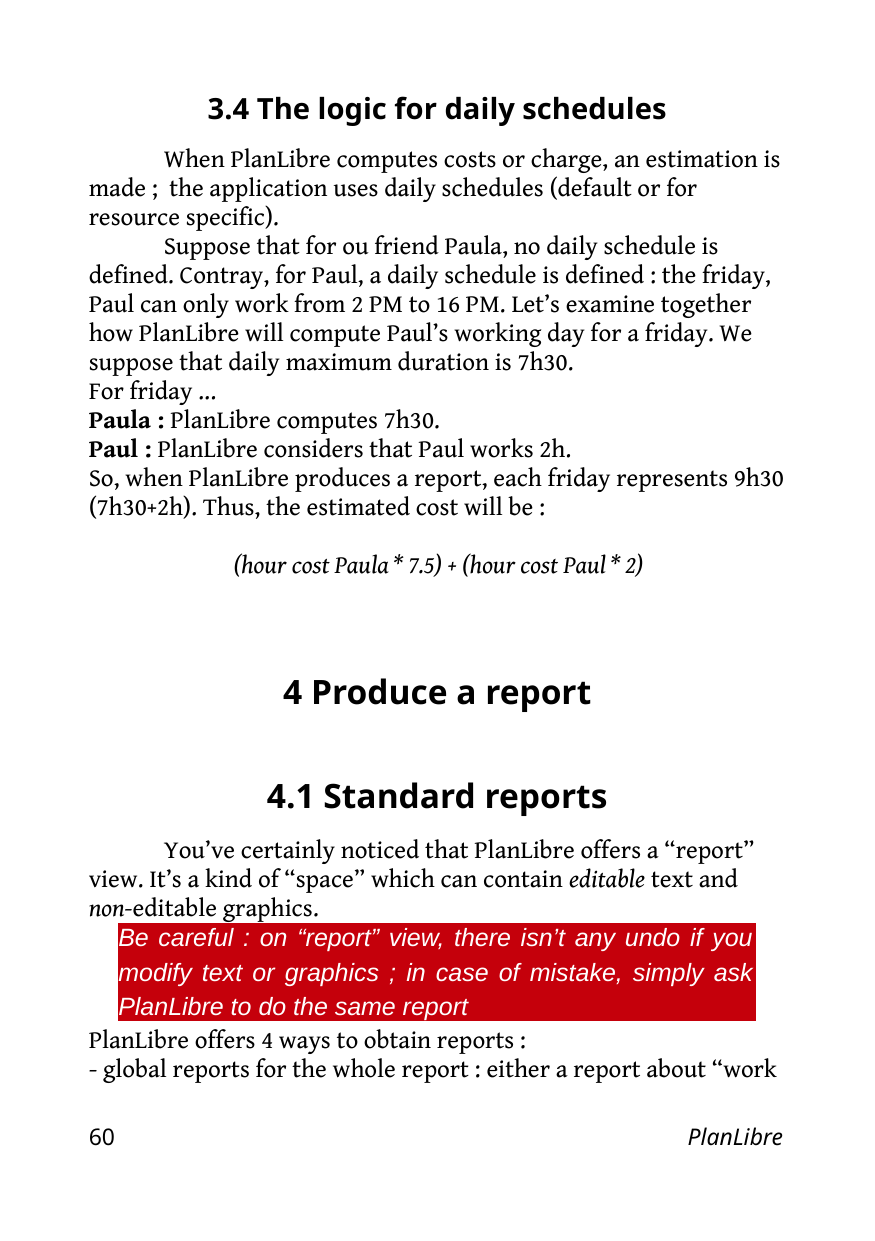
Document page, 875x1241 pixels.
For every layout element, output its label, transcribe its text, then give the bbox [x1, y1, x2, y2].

text When PlanLibre computes costs or charge, an estimation is made ; the application uses daily schedules (default or for resource specific). [88, 146, 786, 233]
text For friday ... [88, 378, 786, 407]
subtitle 4.1 Standard reports [88, 773, 786, 819]
subtitle 3.4 The logic for daily schedules [88, 88, 786, 128]
text Be careful : on “report” view, there isn’t any undo if you modify text or graphics ; in case of mistake, simply ask PlanLibre to do the same report [118, 923, 756, 1021]
text - global reports for the whole report : either a report about “work [88, 1056, 786, 1085]
text Paul : PlanLibre considers that Paul works 2h. [88, 436, 786, 464]
text Paula : PlanLibre computes 7h30. [88, 407, 786, 436]
text (hour cost Paula * 7.5) + (hour cost Paul * 2) [88, 551, 786, 580]
subtitle 4 Produce a report [88, 668, 786, 714]
text Suppose that for ou friend Paula, no daily schedule is defined. Contray, for Paul, a daily schedule is defined : the friday, Paul can only work from 2 PM to 16 PM. Let’s examine together how PlanLibre will compute Paul’s working day for a friday. We suppose that daily maximum duration is 7h30. [88, 233, 786, 378]
text PlanLibre offers 4 ways to obtain reports : [88, 1027, 786, 1056]
text So, when PlanLibre produces a report, each friday represents 9h30 (7h30+2h). Thus, the estimated cost will be : [88, 464, 786, 522]
text You’ve certainly noticed that PlanLibre offers a “report” view. It’s a kind of “space” which can contain editable text and non-editable graphics. [88, 837, 786, 923]
